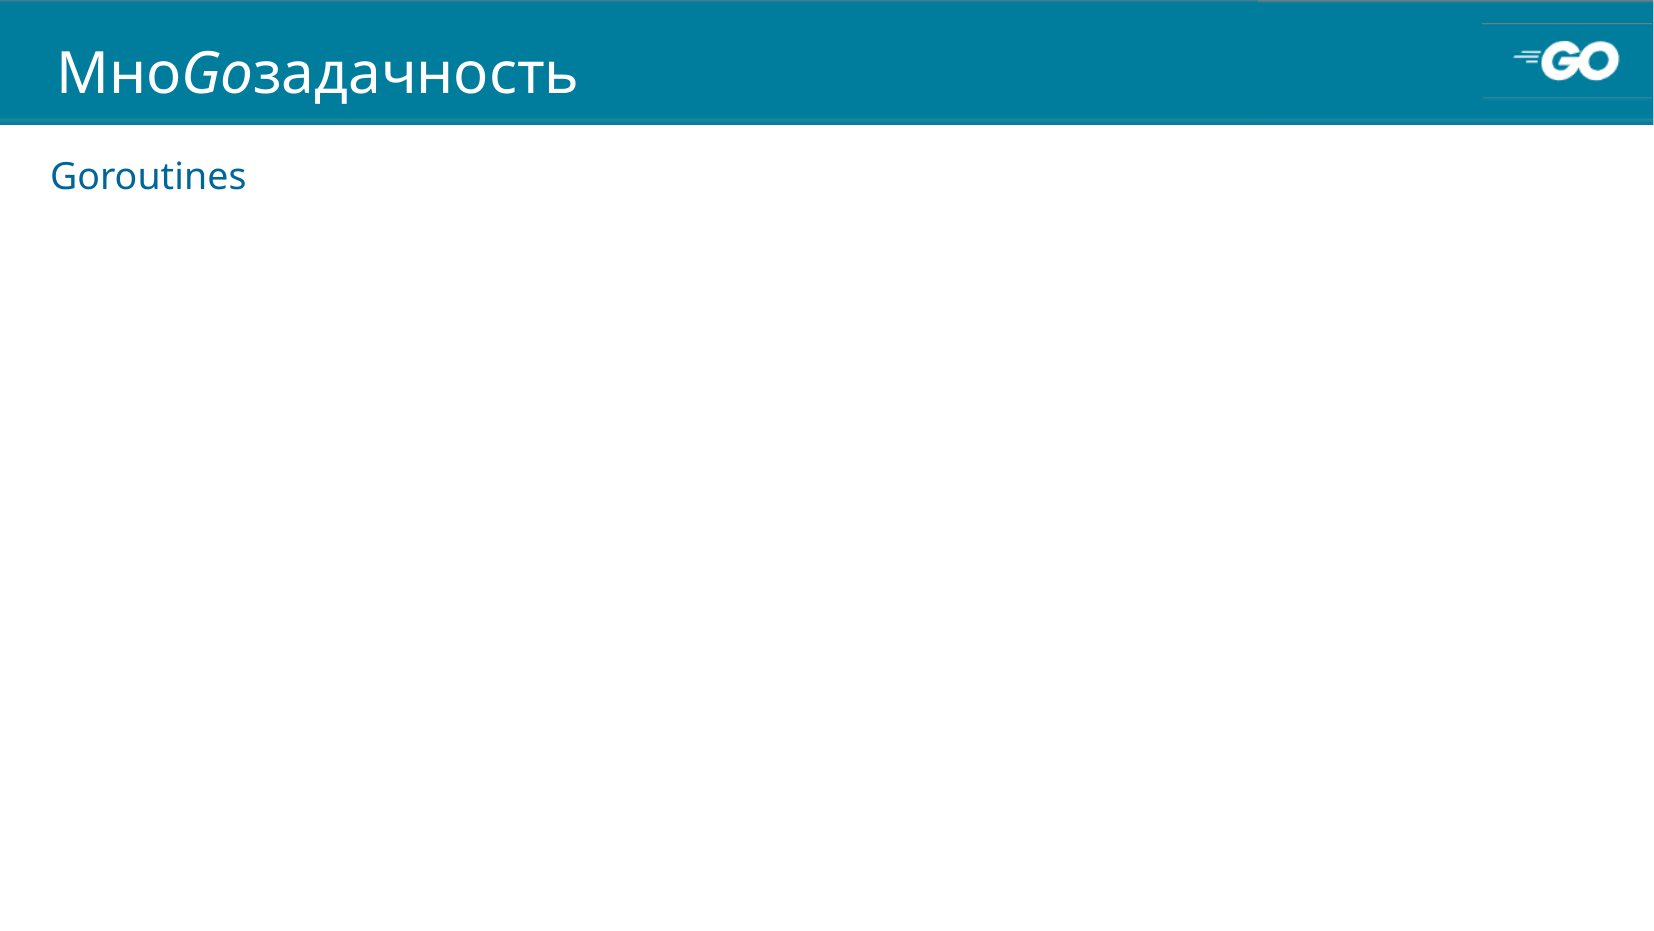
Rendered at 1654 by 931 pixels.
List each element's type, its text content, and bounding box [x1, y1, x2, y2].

text_box Goroutines [35, 141, 1619, 898]
text_box МноGoзадачность [41, 23, 1495, 97]
picture [1542, 41, 1619, 81]
